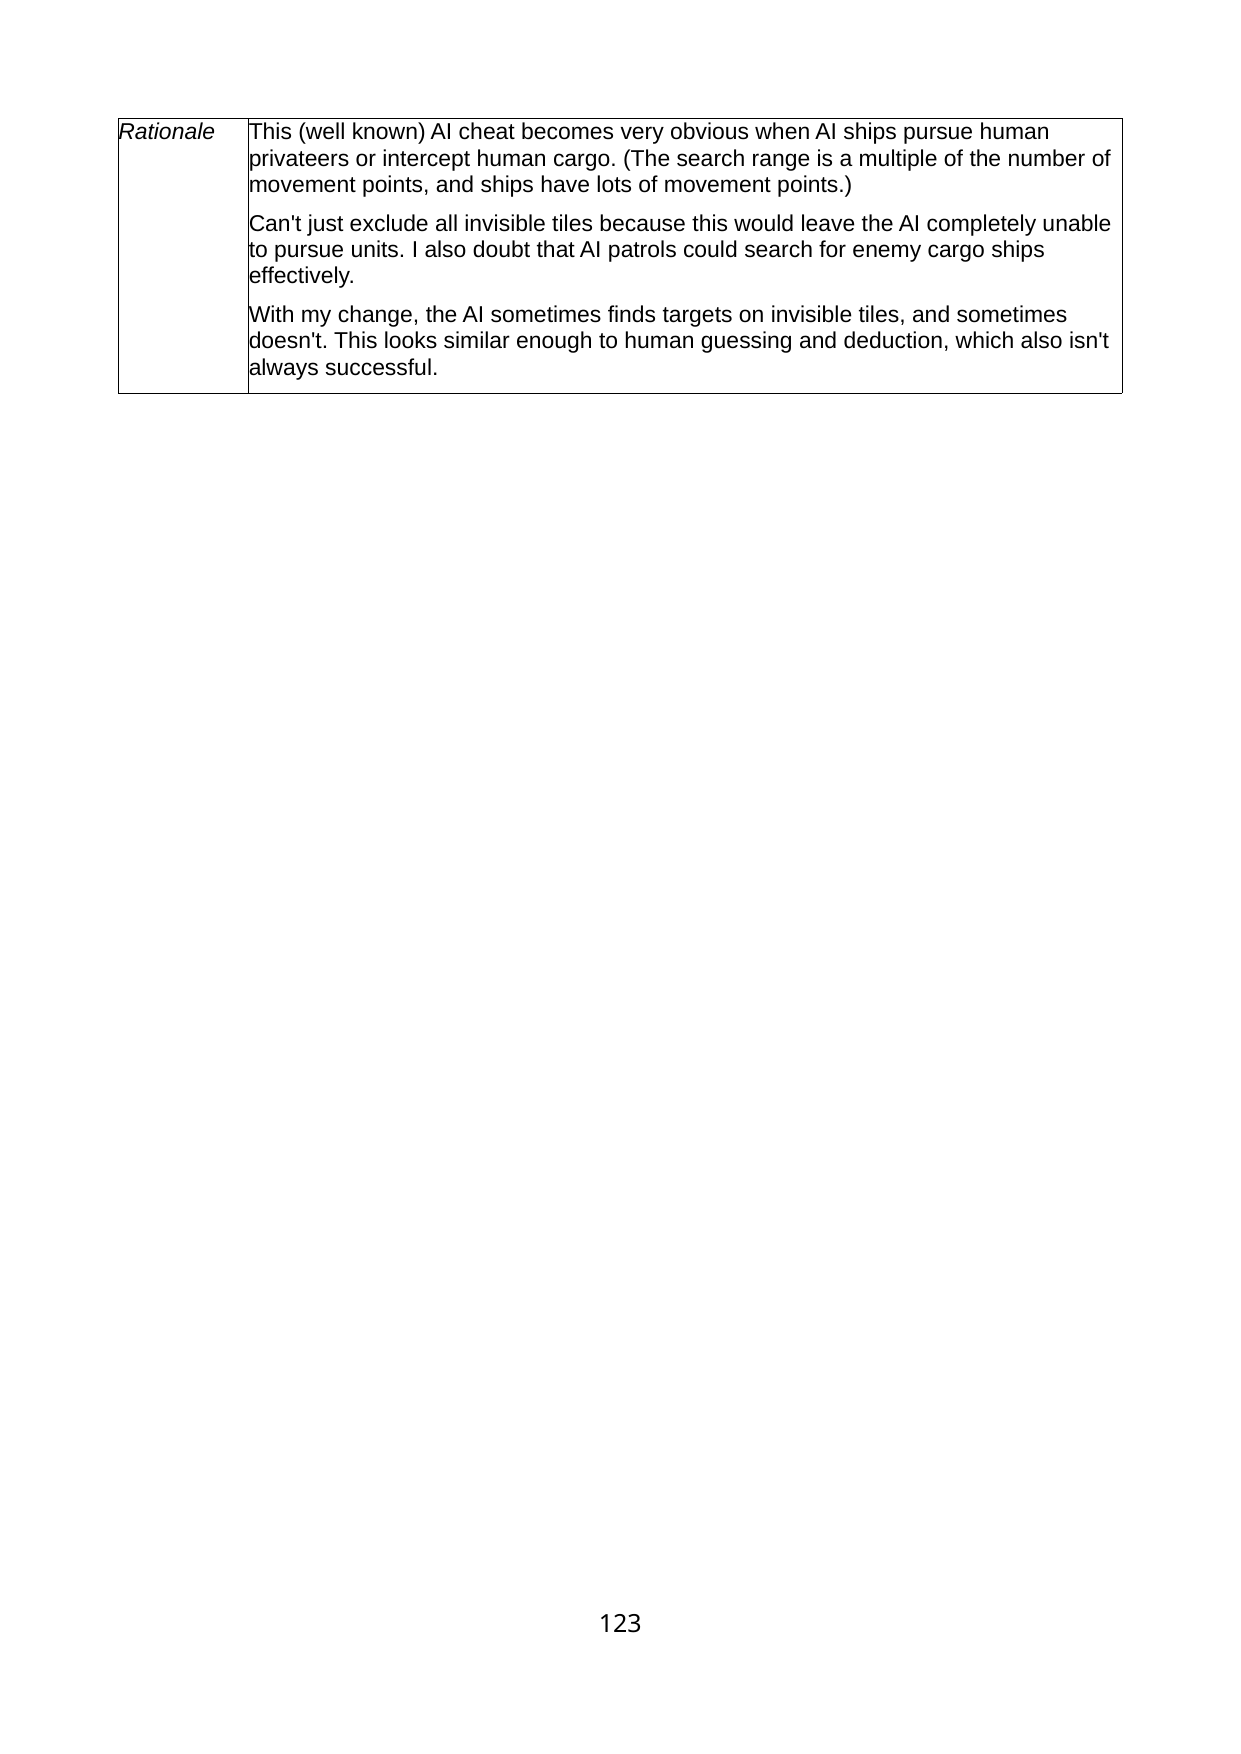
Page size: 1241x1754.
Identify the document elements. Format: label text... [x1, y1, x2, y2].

table_cell This (well known) AI cheat becomes very obvious when AI ships pursue human privateers or intercept human cargo. (The search range is a multiple of the number of movement points, and ships have lots of movement points.) Can't just exclude all invisible tiles because this would leave the AI completely unable to pursue units. I also doubt that AI patrols could search for enemy cargo ships effectively. With my change, the AI sometimes finds targets on invisible tiles, and sometimes doesn't. This looks similar enough to human guessing and deduction, which also isn't always successful. [249, 119, 1122, 393]
table_cell Rationale [119, 119, 248, 393]
